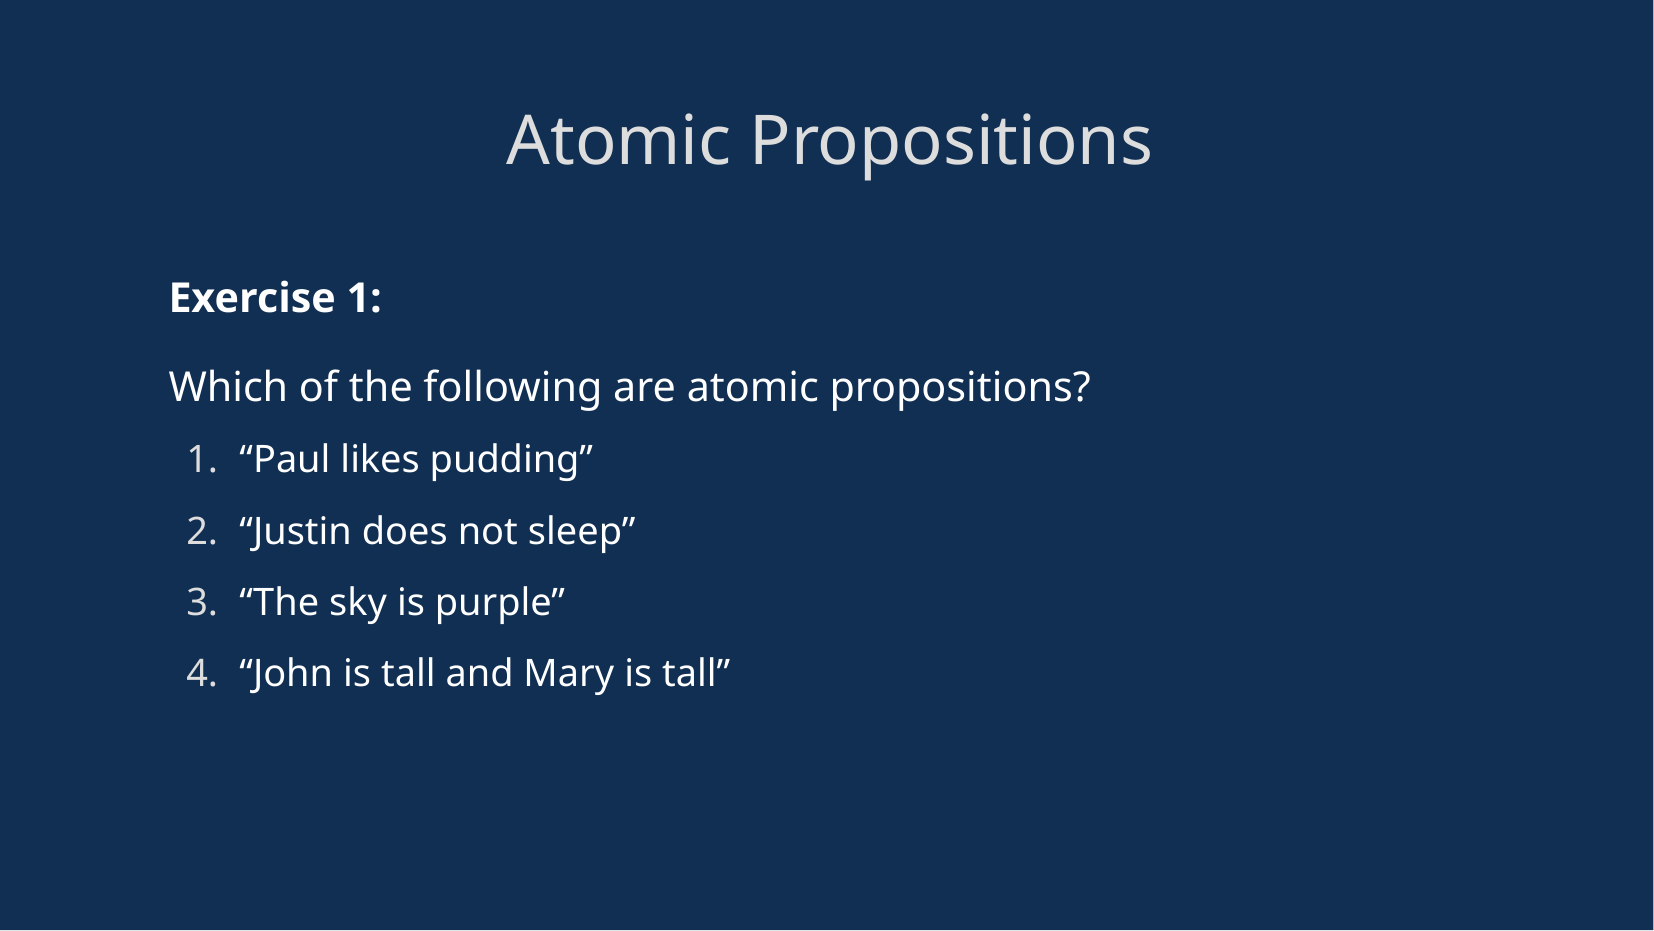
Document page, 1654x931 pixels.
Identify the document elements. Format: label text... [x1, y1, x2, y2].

list Exercise 1: Which of the following are atomic propositions? “Paul likes pudding” “Justin does not sleep” “The sky is purple” “John is tall and Mary is tall” [97, 268, 1563, 806]
title Atomic Propositions [97, 96, 1563, 180]
